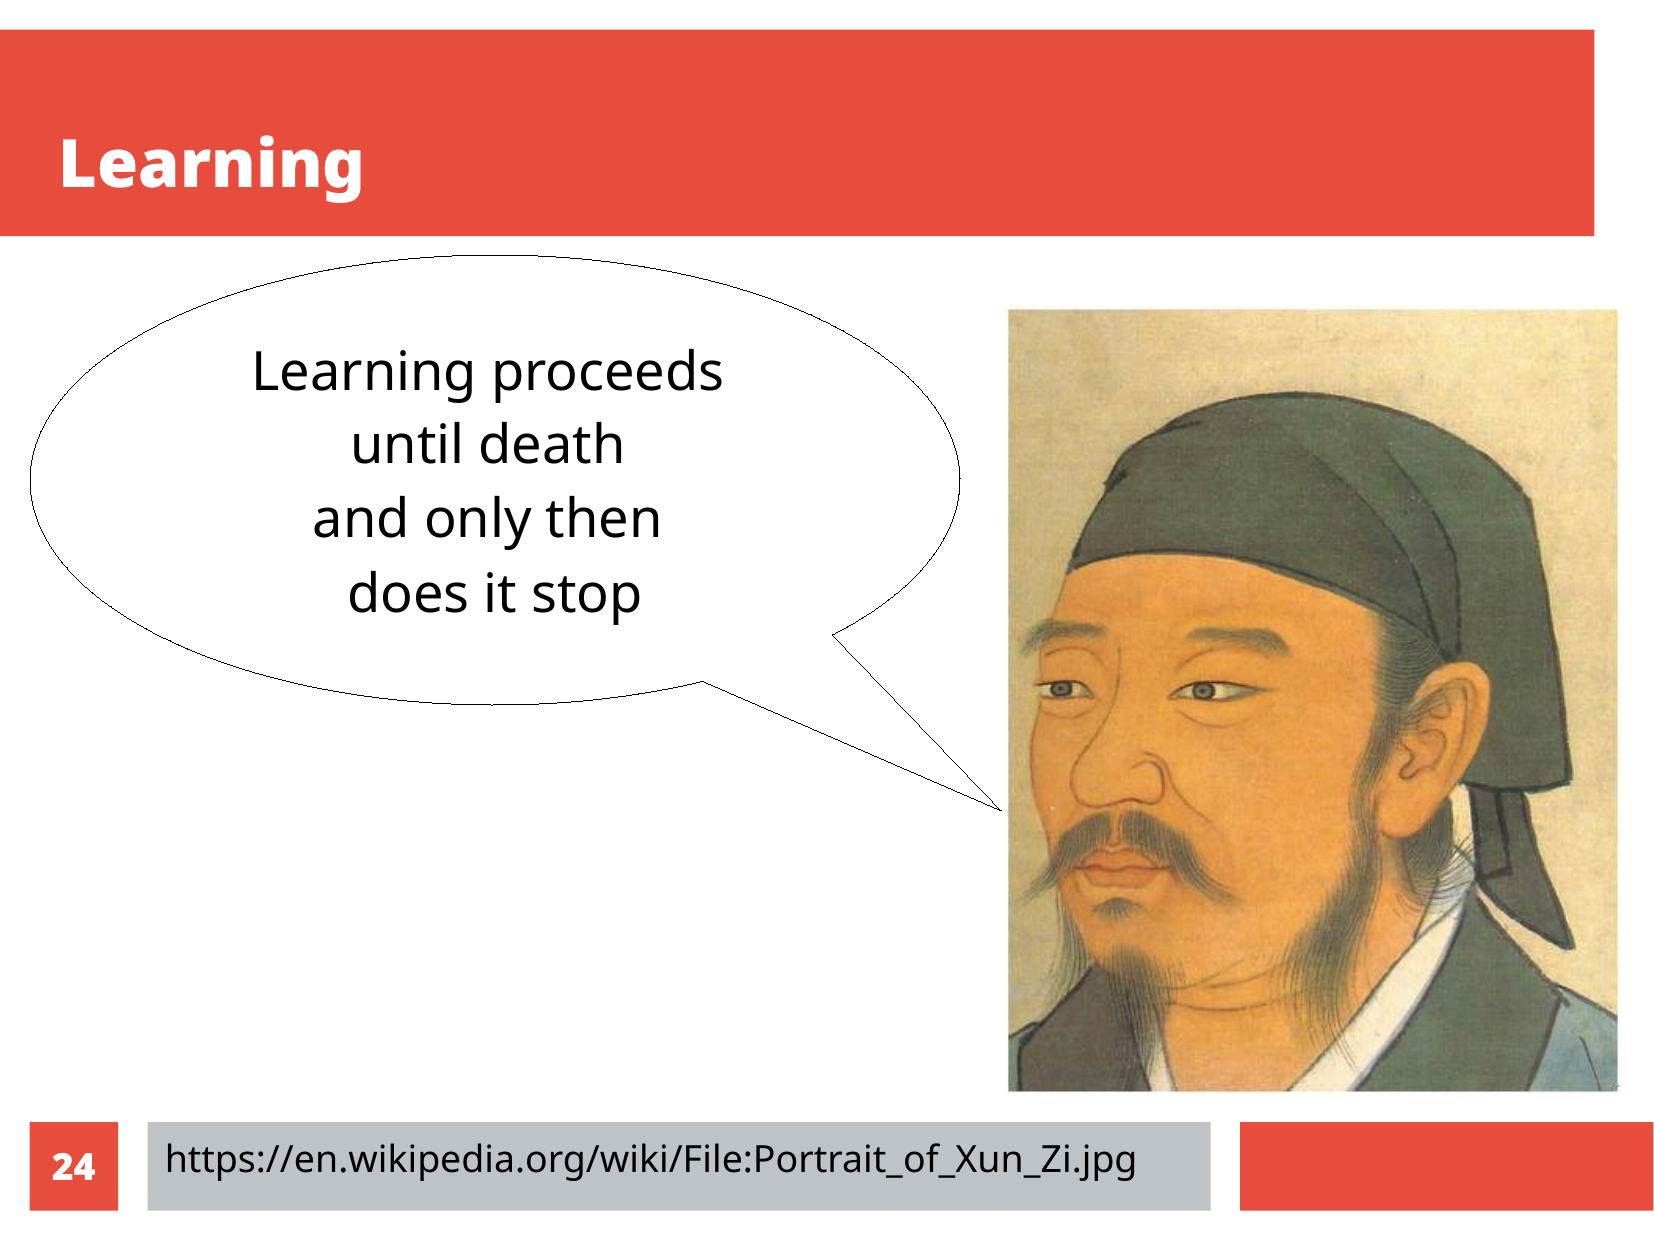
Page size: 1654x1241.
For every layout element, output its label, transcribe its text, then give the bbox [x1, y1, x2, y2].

title Learning [59, 59, 1595, 207]
text_box https://en.wikipedia.org/wiki/File:Portrait_of_Xun_Zi.jpg [150, 1124, 1209, 1184]
text_box Learning proceeds until death and only then does it stop [30, 255, 1002, 811]
picture [1007, 305, 1621, 1096]
